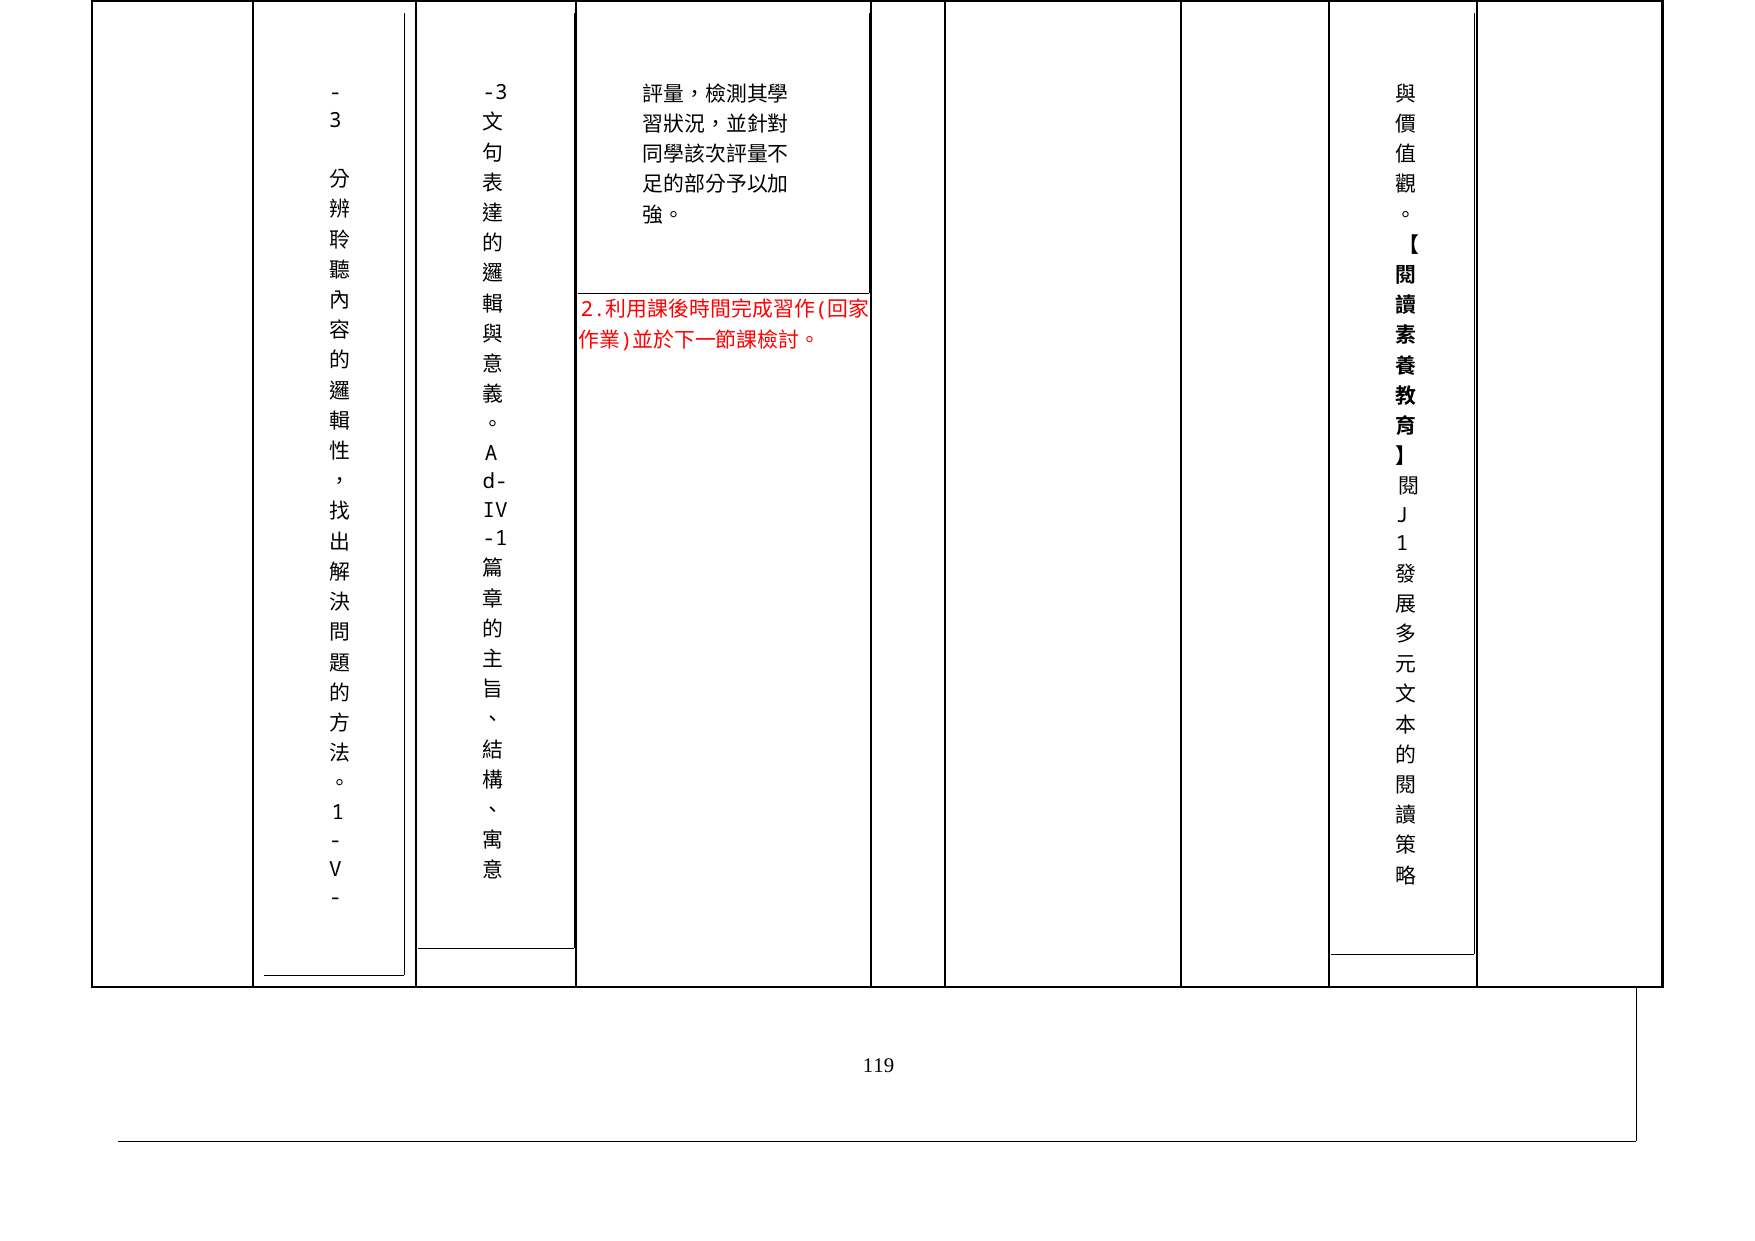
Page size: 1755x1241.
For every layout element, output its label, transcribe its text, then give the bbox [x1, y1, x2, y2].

table_cell [1478, 2, 1661, 986]
table_cell 與價值觀。 【閱讀素養教育】 閱J1 發展多元文本的閱讀策略 [1330, 2, 1476, 986]
table_cell 3 分辨聆聽內容的邏輯性，找出解決問題的方法。 1-V- [254, 2, 415, 986]
table_cell [872, 2, 944, 986]
table_cell 3 文句表達的邏輯與意義。 Ad-IV-1 篇章的主旨、結構、寓意 [417, 2, 575, 986]
table_cell [946, 2, 1180, 986]
table_cell 評量，檢測其學習狀況，並針對同學該次評量不足的部分予以加強。 2.利用課後時間完成習作(回家作業)並於下一節課檢討。 [577, 2, 870, 986]
table_cell [1182, 2, 1328, 986]
table_cell [93, 2, 252, 986]
